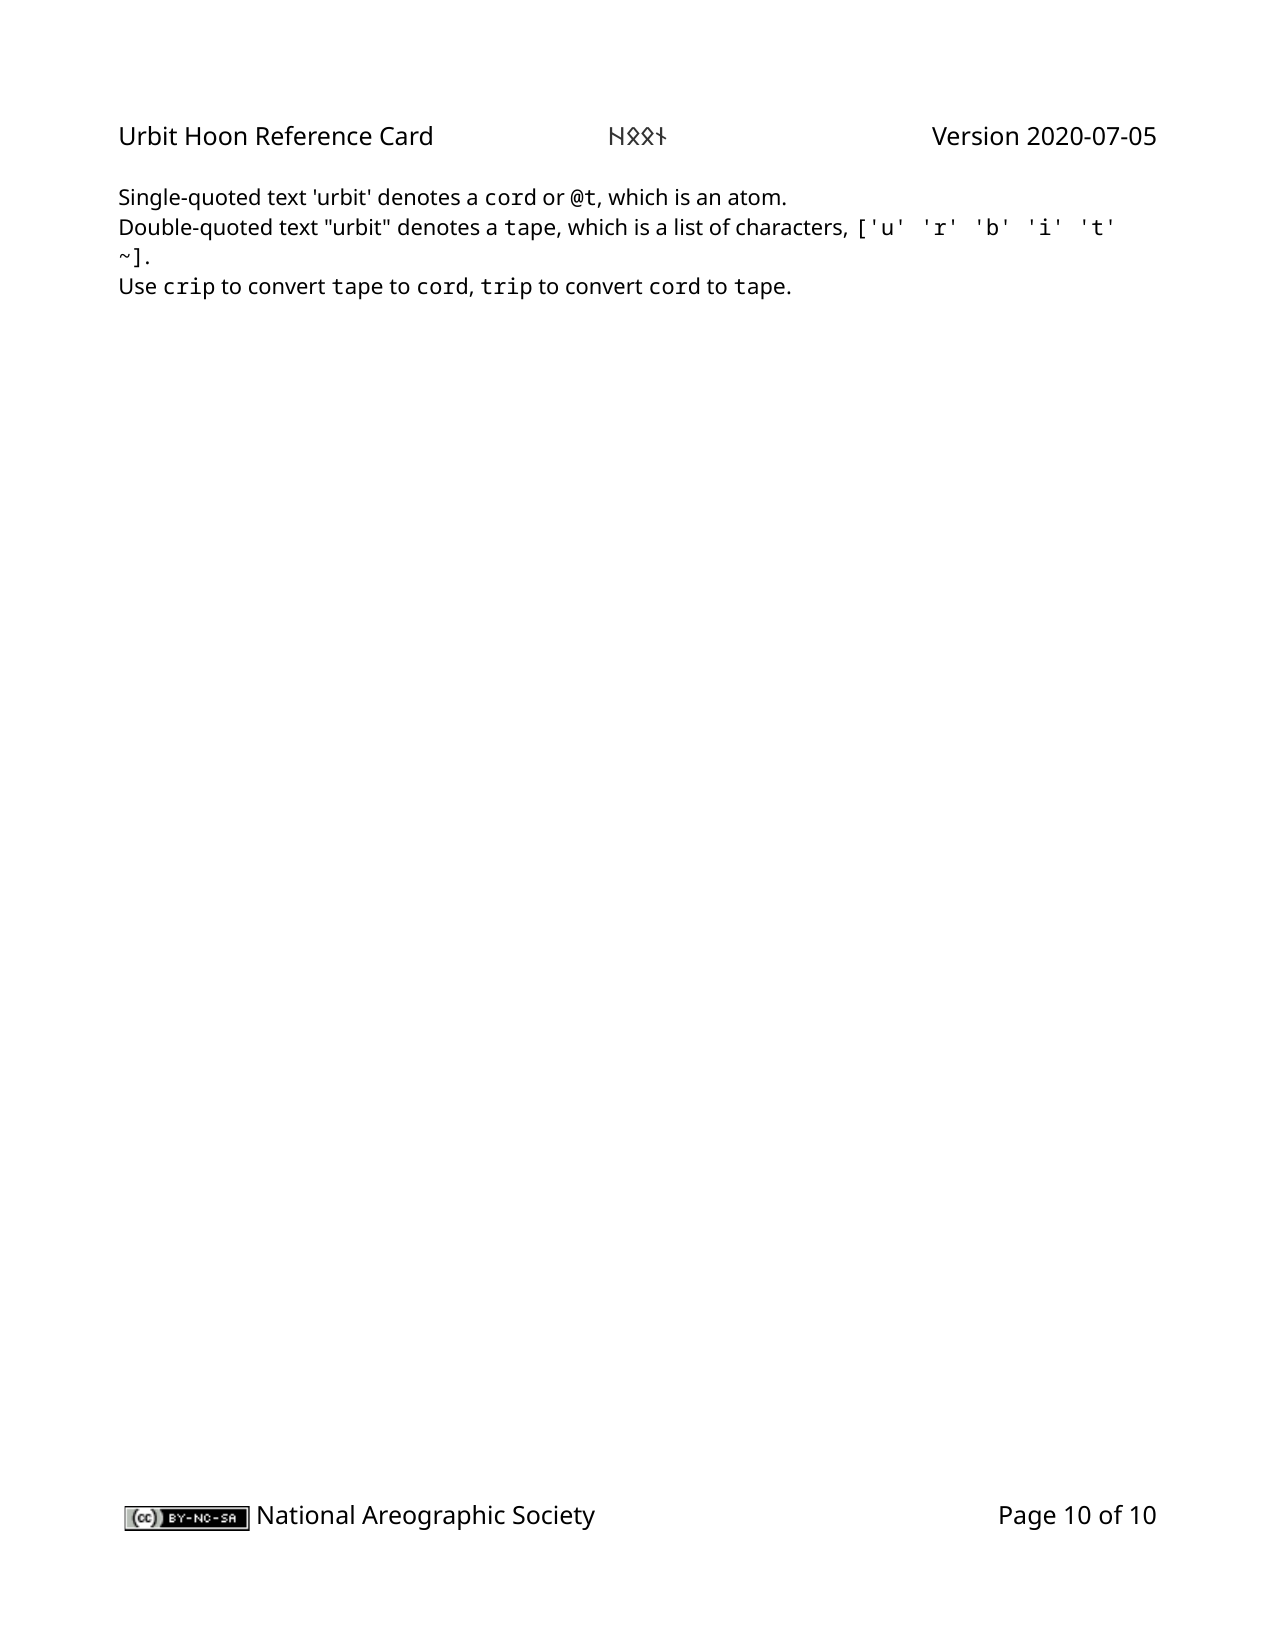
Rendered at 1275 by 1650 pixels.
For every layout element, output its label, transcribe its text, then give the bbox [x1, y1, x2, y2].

text Double-quoted text "urbit" denotes a tape, which is a list of characters, ['u' 'r' 'b' 'i' 't' ~]. [118, 211, 1157, 271]
picture [124, 1506, 250, 1531]
text Single-quoted text 'urbit' denotes a cord or @t, which is an atom. [118, 182, 1157, 211]
text Use crip to convert tape to cord, trip to convert cord to tape. [118, 271, 1157, 301]
